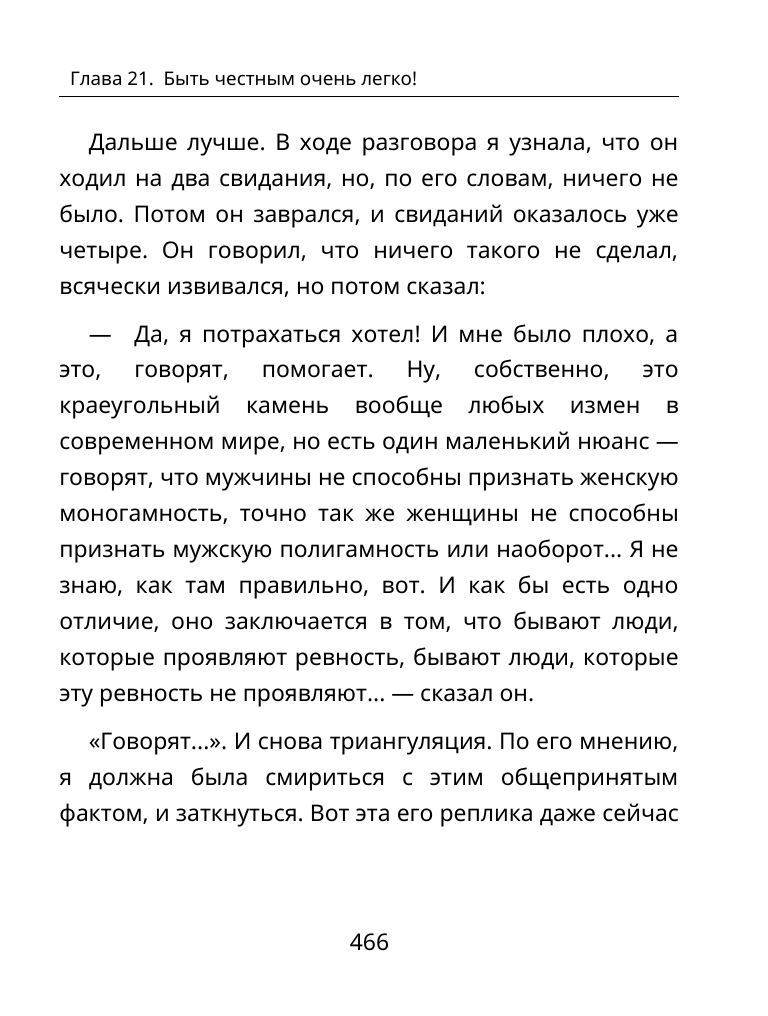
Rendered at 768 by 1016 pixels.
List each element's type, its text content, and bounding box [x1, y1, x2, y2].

text Дальше лучше. В ходе разговора я узнала, что он ходил на два свидания, но, по его словам, ничего не было. Потом он заврался, и свиданий оказалось уже четыре. Он говорил, что ничего такого не сделал, всячески извивался, но потом сказал: [59, 126, 679, 301]
text «Говорят...». И снова триангуляция. По его мнению, я должна была смириться с этим общепринятым фактом, и заткнуться. Вот эта его реплика даже сейчас [59, 724, 679, 828]
list Да, я потрахаться хотел! И мне было плохо, а это, говорят, помогает. Ну, собственно, это краеугольный камень вообще любых измен в современном мире, но есть один маленький нюанс — говорят, что мужчины не способны признать женскую моногамность, точно так же женщины не способны признать мужскую полигамность или наоборот... Я не знаю, как там правильно, вот. И как бы есть одно отличие, оно заключается в том, что бывают люди, которые проявляют ревность, бывают люди, которые эту ревность не проявляют... — сказал он. [59, 317, 679, 708]
